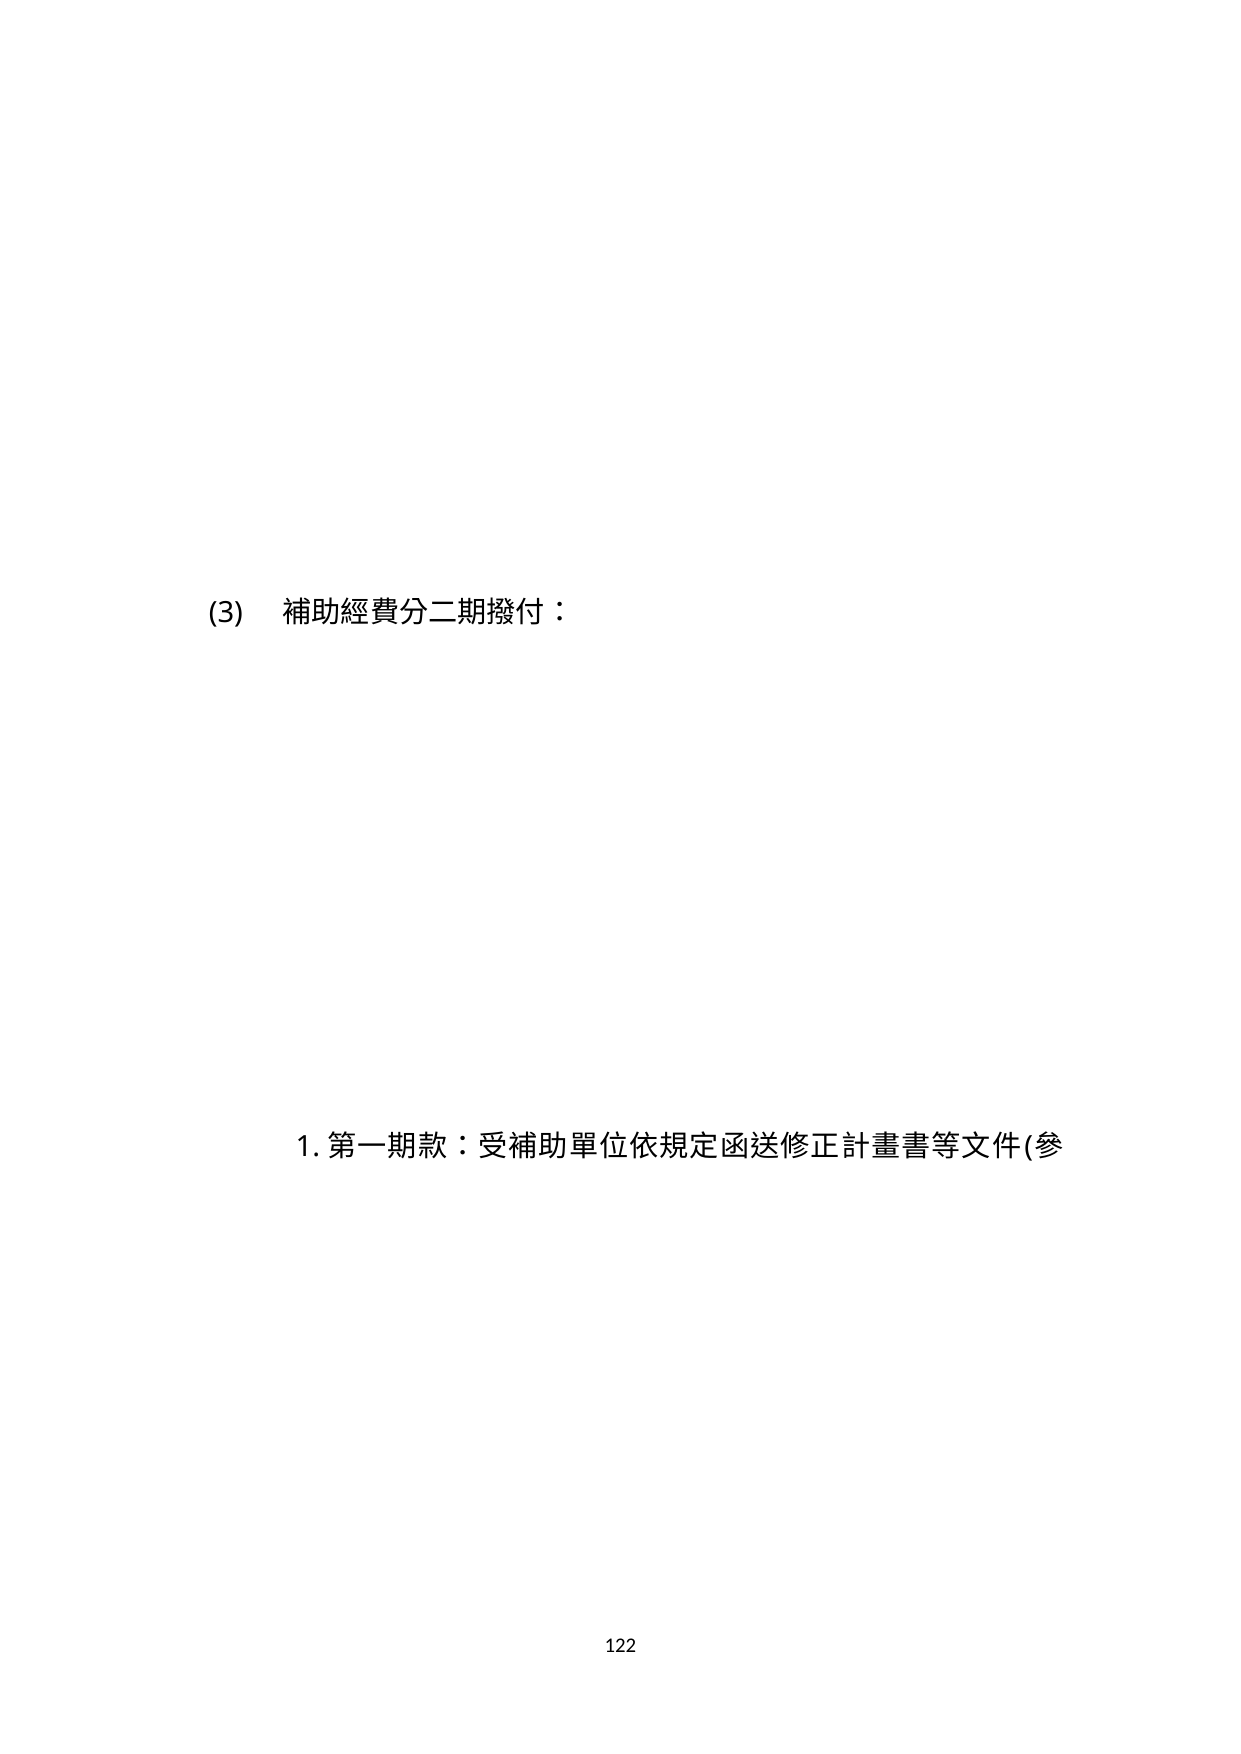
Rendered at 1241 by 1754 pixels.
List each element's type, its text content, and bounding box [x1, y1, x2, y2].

list 補助經費分二期撥付： [208, 342, 1063, 877]
list 第一期款：受補助單位依規定函送修正計畫書等文件(參 [295, 877, 1063, 1412]
